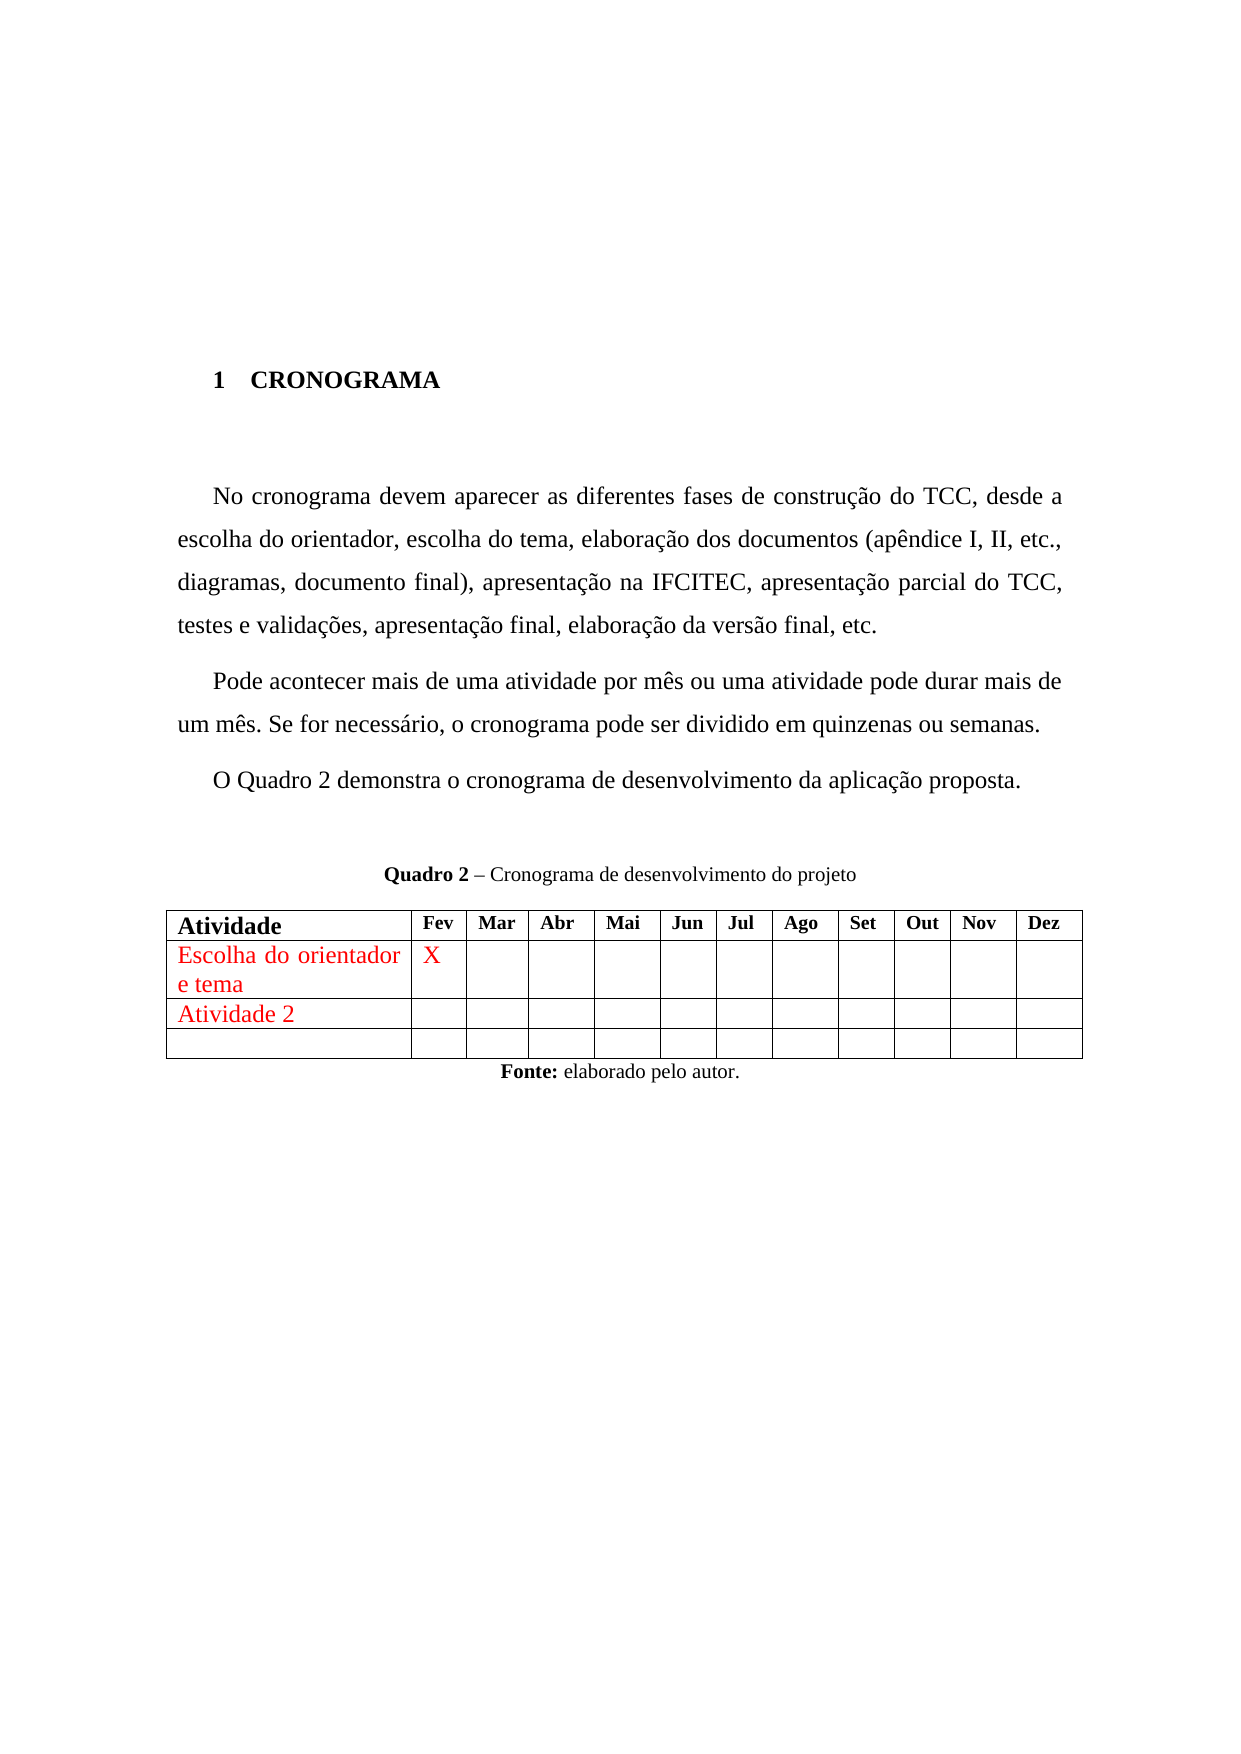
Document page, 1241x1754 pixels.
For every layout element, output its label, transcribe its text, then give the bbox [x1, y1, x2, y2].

table_cell [951, 1029, 1016, 1058]
table_cell [1017, 1029, 1082, 1058]
table_cell [412, 1029, 466, 1058]
table_cell [895, 941, 950, 998]
table_cell [595, 999, 660, 1028]
table_cell [529, 941, 594, 998]
table_cell [839, 941, 894, 998]
table_cell [412, 999, 466, 1028]
subtitle Cronograma [213, 365, 1063, 393]
table_cell [529, 999, 594, 1028]
table_header Mai [595, 911, 660, 939]
table_cell [895, 999, 950, 1028]
table_cell [839, 999, 894, 1028]
table_cell [467, 941, 528, 998]
table_header Jun [661, 911, 716, 939]
table_cell X [412, 941, 466, 998]
text O Quadro 2 demonstra o cronograma de desenvolvimento da aplicação proposta. [177, 765, 1063, 793]
table_cell [773, 1029, 838, 1058]
text Quadro 2 – Cronograma de desenvolvimento do projeto [177, 862, 1063, 886]
table_cell [895, 1029, 950, 1058]
text No cronograma devem aparecer as diferentes fases de construção do TCC, desde a escolha do orientador, escolha do tema, elaboração dos documentos (apêndice I, II, etc., diagramas, documento final), apresentação na IFCITEC, apresentação parcial do TCC, testes e validações, apresentação final, elaboração da versão final, etc. [177, 481, 1063, 639]
table_cell [773, 941, 838, 998]
table_cell [661, 941, 716, 998]
table_header Mar [467, 911, 528, 939]
table_cell [1017, 999, 1082, 1028]
table_cell [467, 1029, 528, 1058]
table_cell [595, 1029, 660, 1058]
text Fonte: elaborado pelo autor. [177, 1059, 1063, 1083]
table_cell [717, 941, 772, 998]
table_cell Escolha do orientador e tema [167, 941, 411, 998]
table_header Out [895, 911, 950, 939]
table_cell [951, 999, 1016, 1028]
table_cell [839, 1029, 894, 1058]
text Pode acontecer mais de uma atividade por mês ou uma atividade pode durar mais de um mês. Se for necessário, o cronograma pode ser dividido em quinzenas ou semanas. [177, 666, 1063, 738]
table_cell [467, 999, 528, 1028]
table_header Ago [773, 911, 838, 939]
table_cell [773, 999, 838, 1028]
table_cell [717, 999, 772, 1028]
table_cell [661, 1029, 716, 1058]
table_cell [529, 1029, 594, 1058]
table_header Set [839, 911, 894, 939]
table_header Atividade [167, 911, 411, 939]
table_cell [717, 1029, 772, 1058]
table_header Jul [717, 911, 772, 939]
table_header Nov [951, 911, 1016, 939]
table_cell [661, 999, 716, 1028]
table_cell [595, 941, 660, 998]
table_cell [167, 1029, 411, 1058]
table_header Abr [529, 911, 594, 939]
table_cell [951, 941, 1016, 998]
table_header Fev [412, 911, 466, 939]
table_cell Atividade 2 [167, 999, 411, 1028]
table_header Dez [1017, 911, 1082, 939]
table_cell [1017, 941, 1082, 998]
